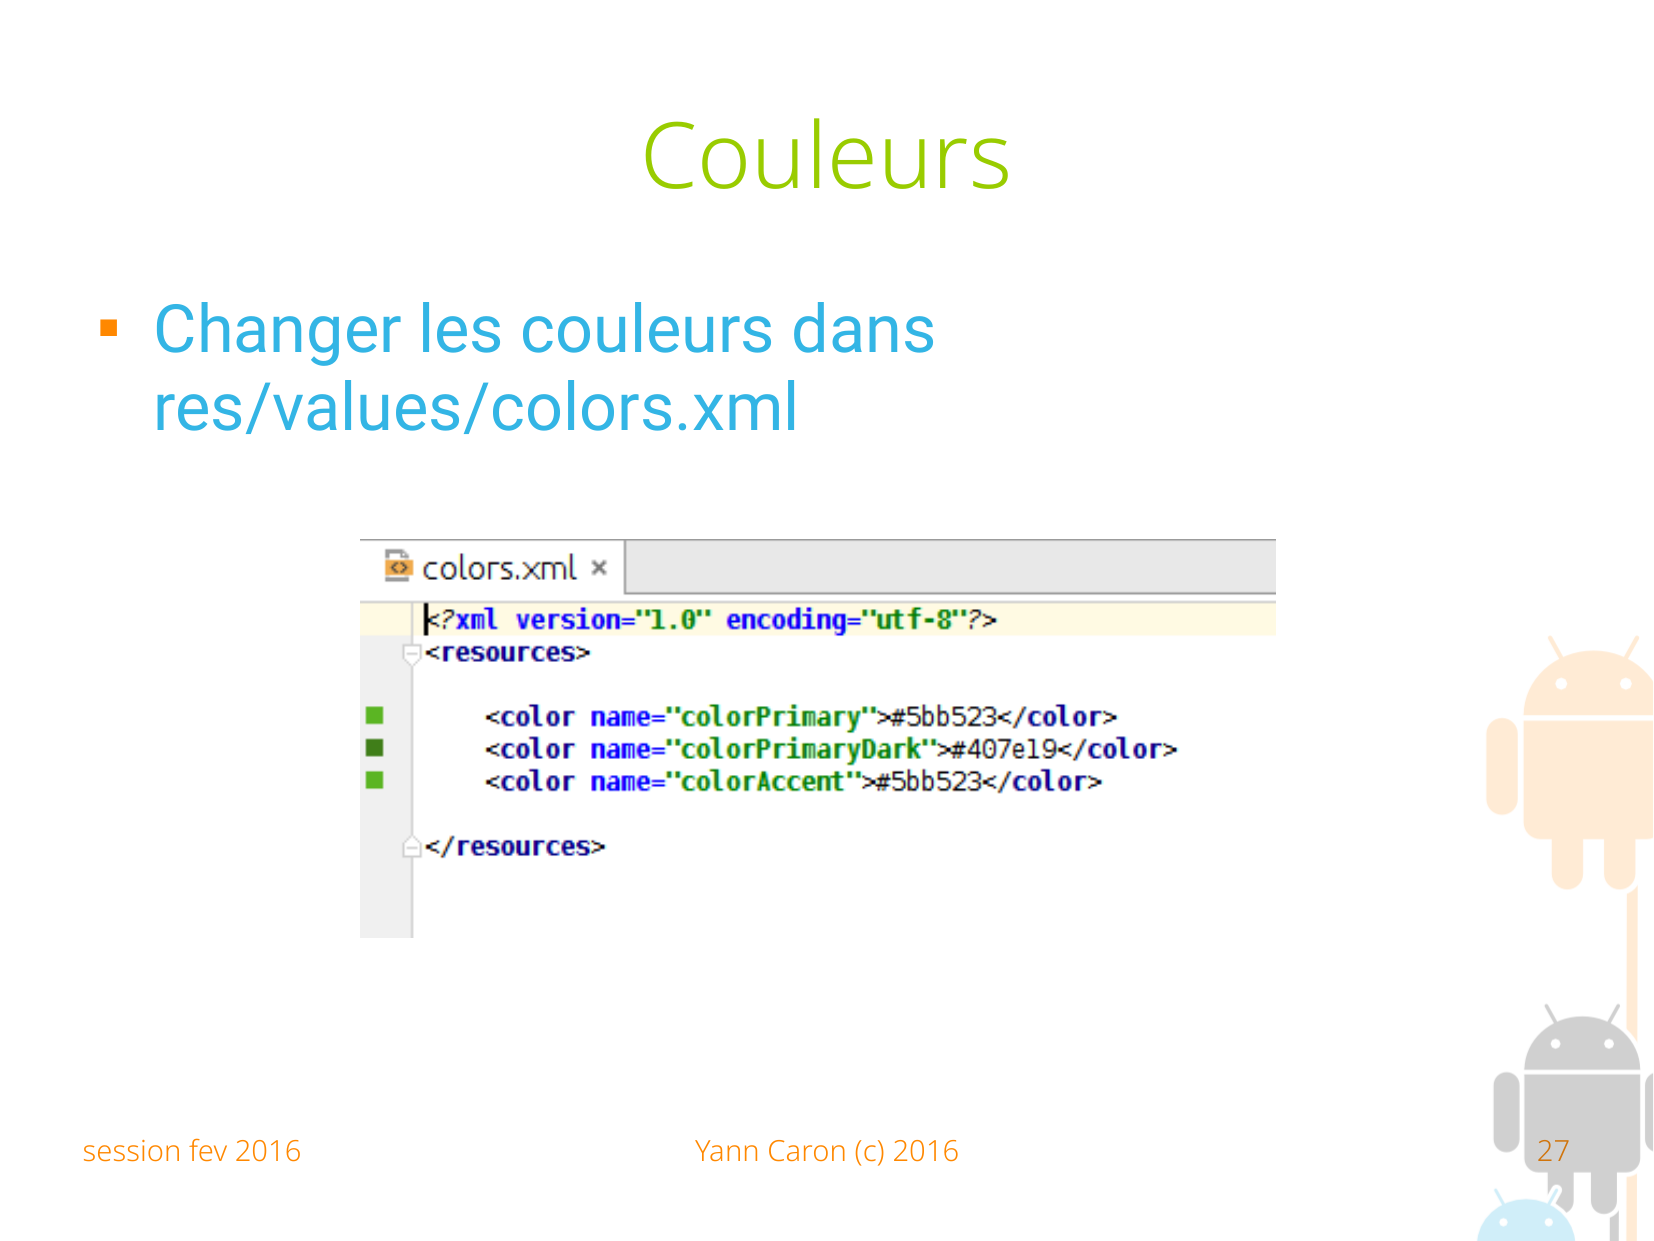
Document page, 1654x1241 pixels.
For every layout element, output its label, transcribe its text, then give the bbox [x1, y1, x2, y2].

picture [240, 423, 1654, 1241]
title Couleurs [82, 49, 1571, 257]
picture [360, 539, 1276, 938]
list Changer les couleurs dans res/values/colors.xml [82, 290, 1571, 1010]
